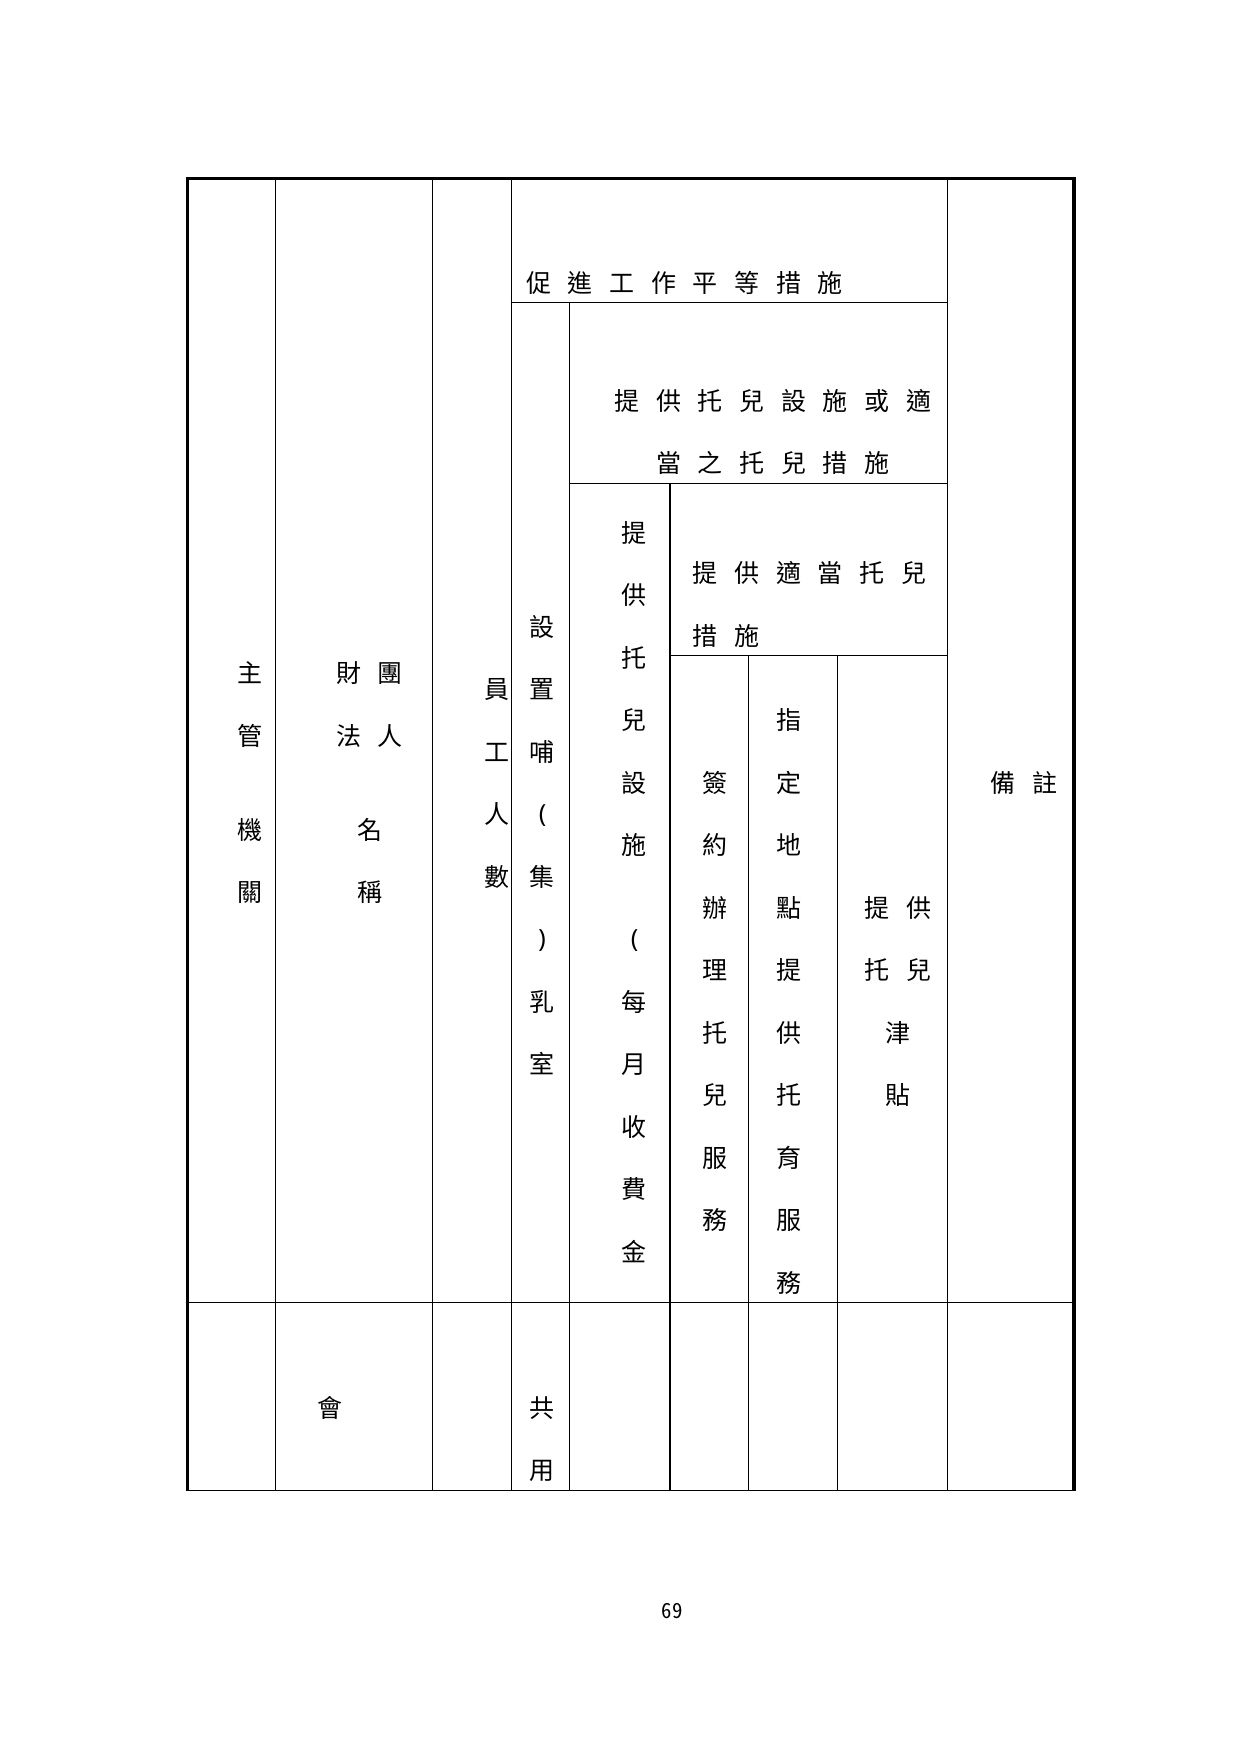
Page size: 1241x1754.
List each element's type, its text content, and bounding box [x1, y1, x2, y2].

table_cell 指定地點提供托育服務 [749, 656, 837, 1302]
table_header 財團法人 名 稱 [276, 180, 432, 1302]
table_cell [838, 1303, 947, 1490]
table_cell [671, 1303, 748, 1490]
table_cell 會 [276, 1303, 432, 1490]
table_header 員工人數 [433, 180, 511, 1302]
table_cell [749, 1303, 837, 1490]
table_cell 設置哺(集)乳室 [512, 303, 569, 1302]
table_header 促進工作平等措施 [512, 180, 947, 302]
table_header 主管 機關 [189, 180, 275, 1302]
table_cell 提供托兒 津 貼 [838, 656, 947, 1302]
table_cell [189, 1303, 275, 1490]
table_cell 提供適當托兒措施 [671, 484, 947, 655]
table_cell 簽約辦理托兒服務 [671, 656, 748, 1302]
table_cell [433, 1303, 511, 1490]
table_cell [570, 1303, 669, 1490]
table_header 備註 [948, 180, 1072, 1302]
table_cell [948, 1303, 1072, 1490]
table_cell 共用 [512, 1303, 569, 1490]
table_cell 提供托兒設施或適當之托兒措施 [570, 303, 947, 482]
table_cell 提供托兒設施 (每月收費金額) [570, 484, 669, 1302]
